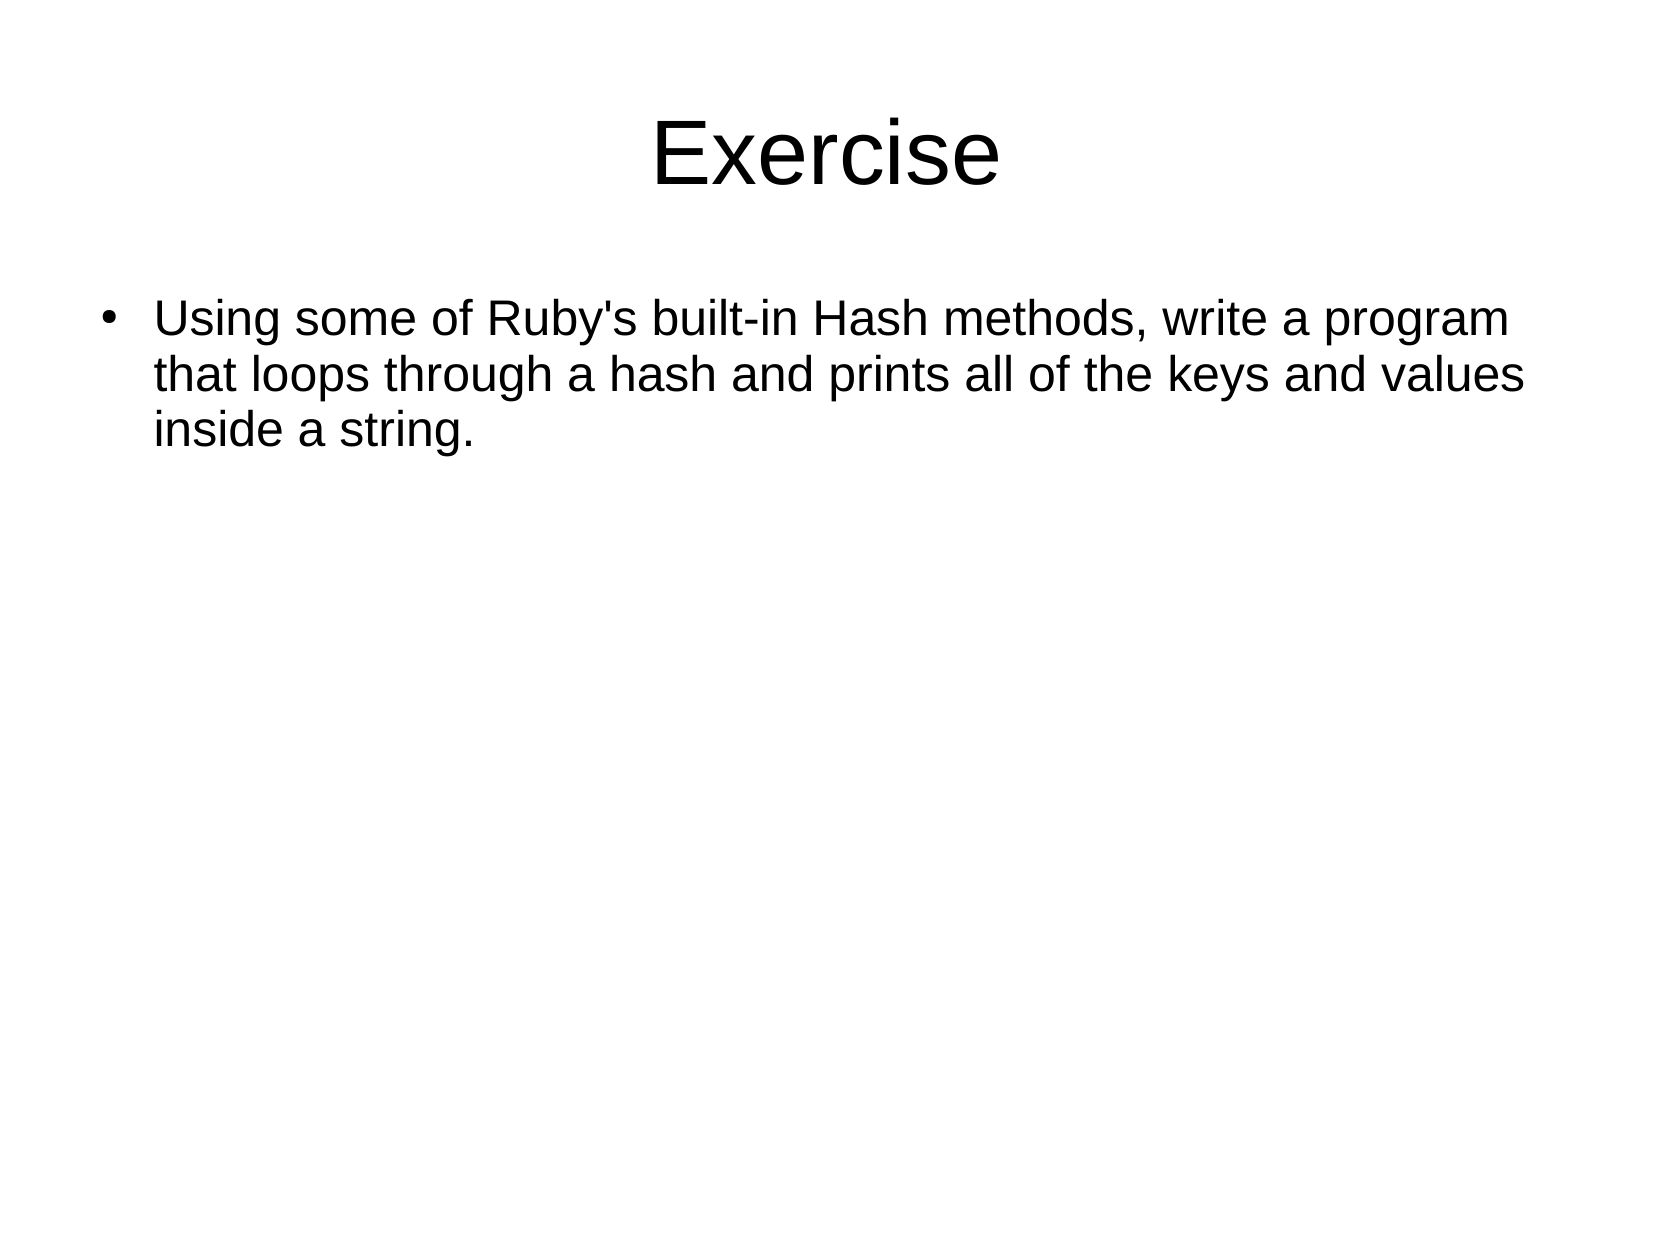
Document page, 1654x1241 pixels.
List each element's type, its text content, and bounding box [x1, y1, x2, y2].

title Exercise [82, 49, 1571, 257]
list Using some of Ruby's built-in Hash methods, write a program that loops through a hash and prints all of the keys and values inside a string. [82, 290, 1571, 1010]
